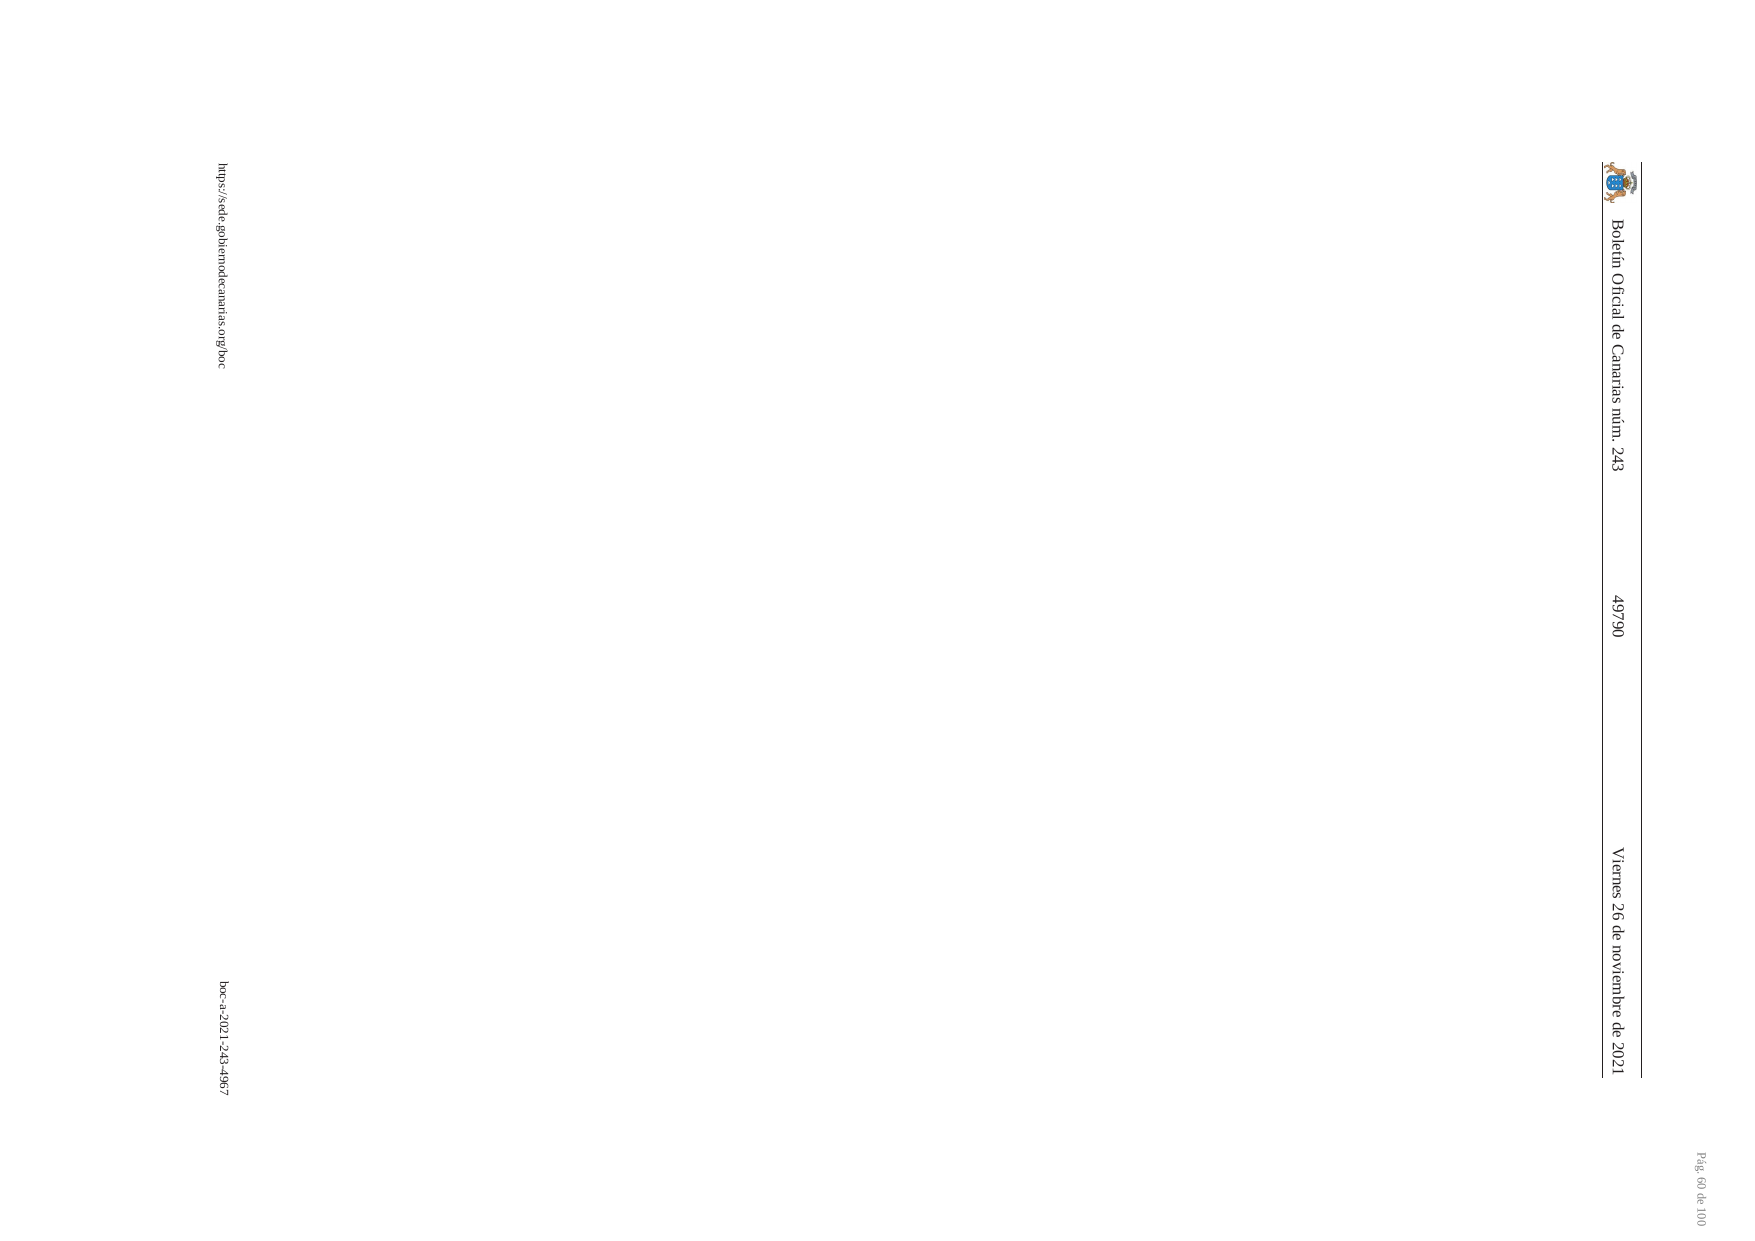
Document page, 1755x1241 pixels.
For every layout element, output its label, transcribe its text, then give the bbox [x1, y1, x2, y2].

text Pág. 60 de 100 [1695, 1152, 1709, 1229]
text boc-a-2021-243-4967 [217, 981, 232, 1099]
text Viernes 26 de noviembre de 2021 [1609, 848, 1628, 1080]
picture [1604, 162, 1637, 203]
text Boletín Oficial de Canarias núm. 243 [1609, 219, 1628, 476]
text 49790 [1609, 596, 1628, 640]
text https://sede.gobiernodecanarias.org/boc [216, 163, 231, 376]
